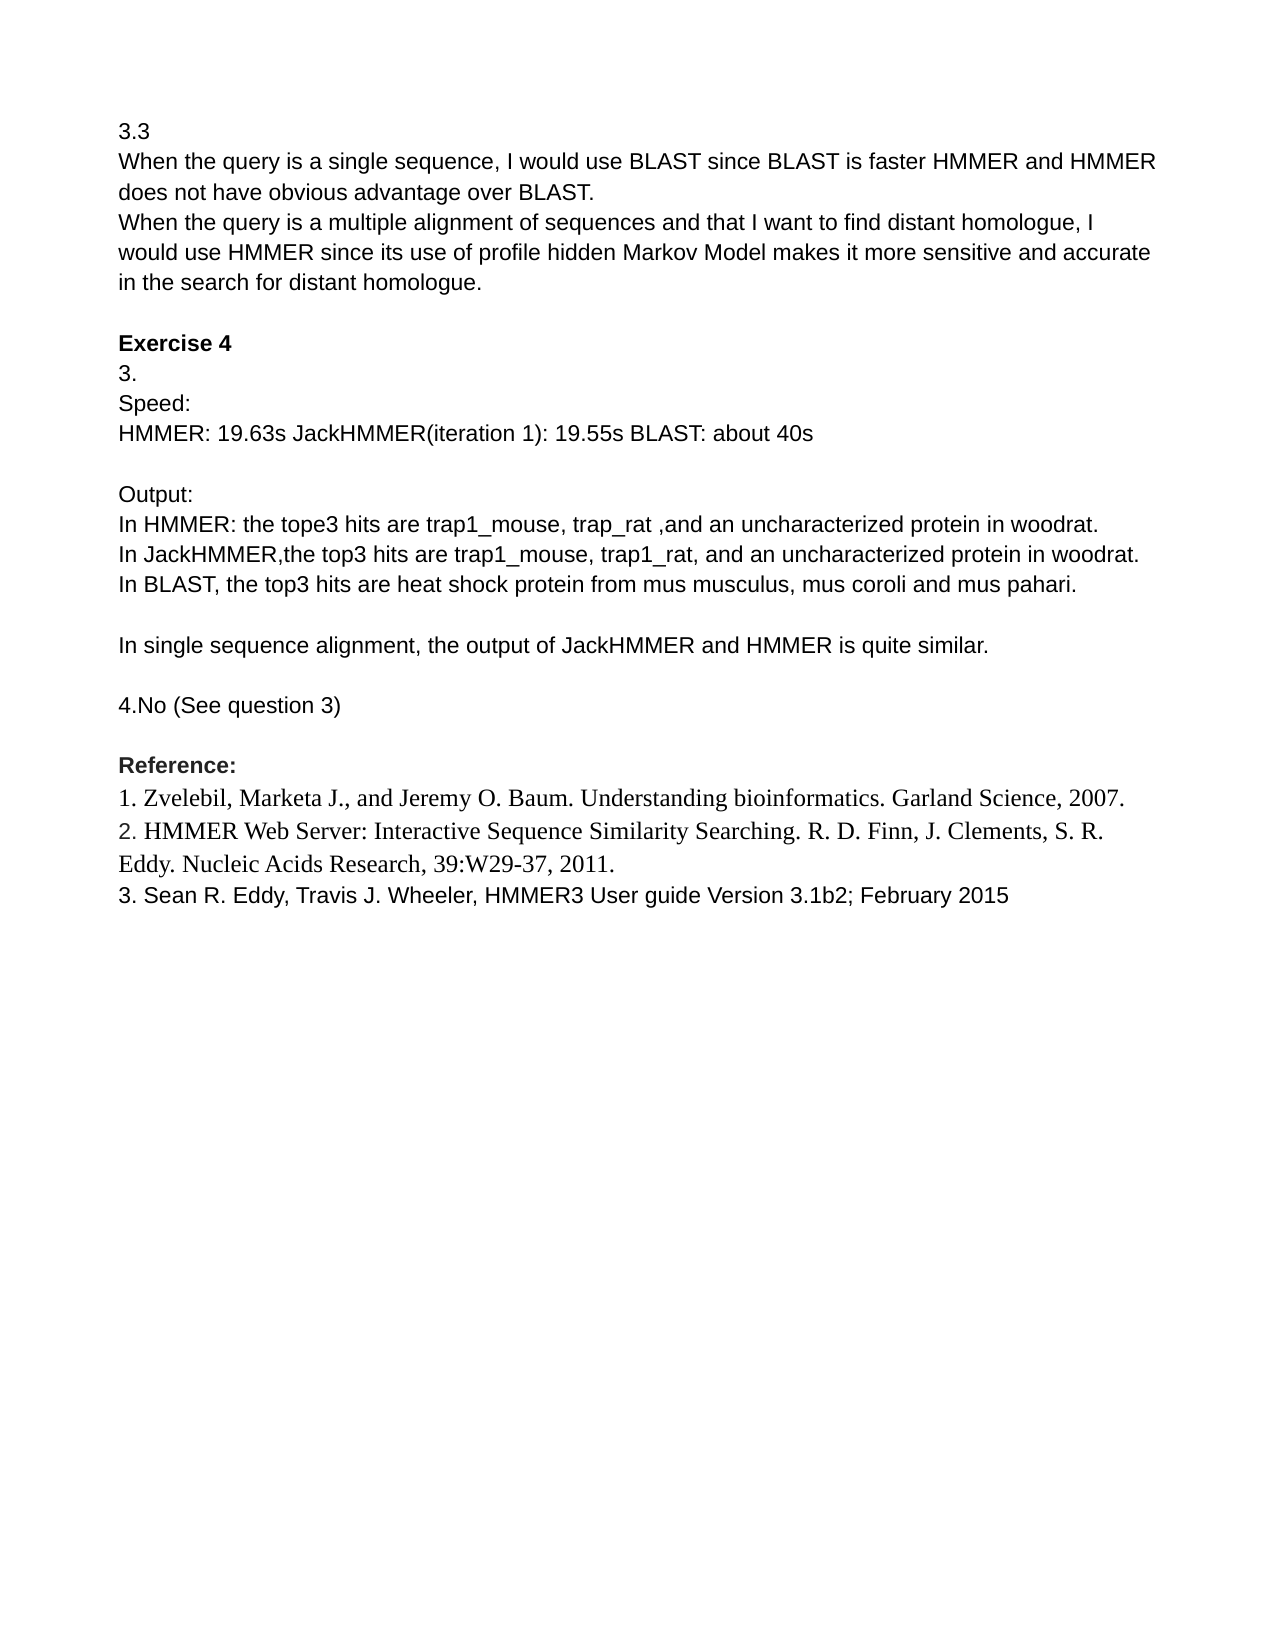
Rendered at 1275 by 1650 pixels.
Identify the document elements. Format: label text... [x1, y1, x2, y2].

text 3. Sean R. Eddy, Travis J. Wheeler, HMMER3 User guide Version 3.1b2; February 2015 [118, 882, 1157, 908]
text When the query is a single sequence, I would use BLAST since BLAST is faster HMMER and HMMER does not have obvious advantage over BLAST. [118, 148, 1157, 205]
text Exercise 4 [118, 329, 1157, 356]
text In BLAST, the top3 hits are heat shock protein from mus musculus, mus coroli and mus pahari. [118, 571, 1157, 598]
text When the query is a multiple alignment of sequences and that I want to find distant homologue, I would use HMMER since its use of profile hidden Markov Model makes it more sensitive and accurate in the search for distant homologue. [118, 209, 1157, 296]
text 1. Zvelebil, Marketa J., and Jeremy O. Baum. Understanding bioinformatics. Garland Science, 2007. [118, 783, 1157, 811]
text In JackHMMER,the top3 hits are trap1_mouse, trap1_rat, and an uncharacterized protein in woodrat. [118, 541, 1157, 567]
text Reference: [118, 752, 1157, 779]
text 3. [118, 360, 1157, 386]
text Speed: [118, 390, 1157, 416]
text In single sequence alignment, the output of JackHMMER and HMMER is quite similar. [118, 632, 1157, 658]
text HMMER: 19.63s JackHMMER(iteration 1): 19.55s BLAST: about 40s [118, 420, 1157, 447]
text 3.3 [118, 118, 1157, 144]
text 4.No (See question 3) [118, 692, 1157, 718]
text Output: [118, 481, 1157, 507]
text In HMMER: the tope3 hits are trap1_mouse, trap_rat ,and an uncharacterized protein in woodrat. [118, 511, 1157, 537]
text 2. HMMER Web Server: Interactive Sequence Similarity Searching. R. D. Finn, J. Clements, S. R. Eddy. Nucleic Acids Research, 39:W29-37, 2011. [118, 816, 1157, 877]
